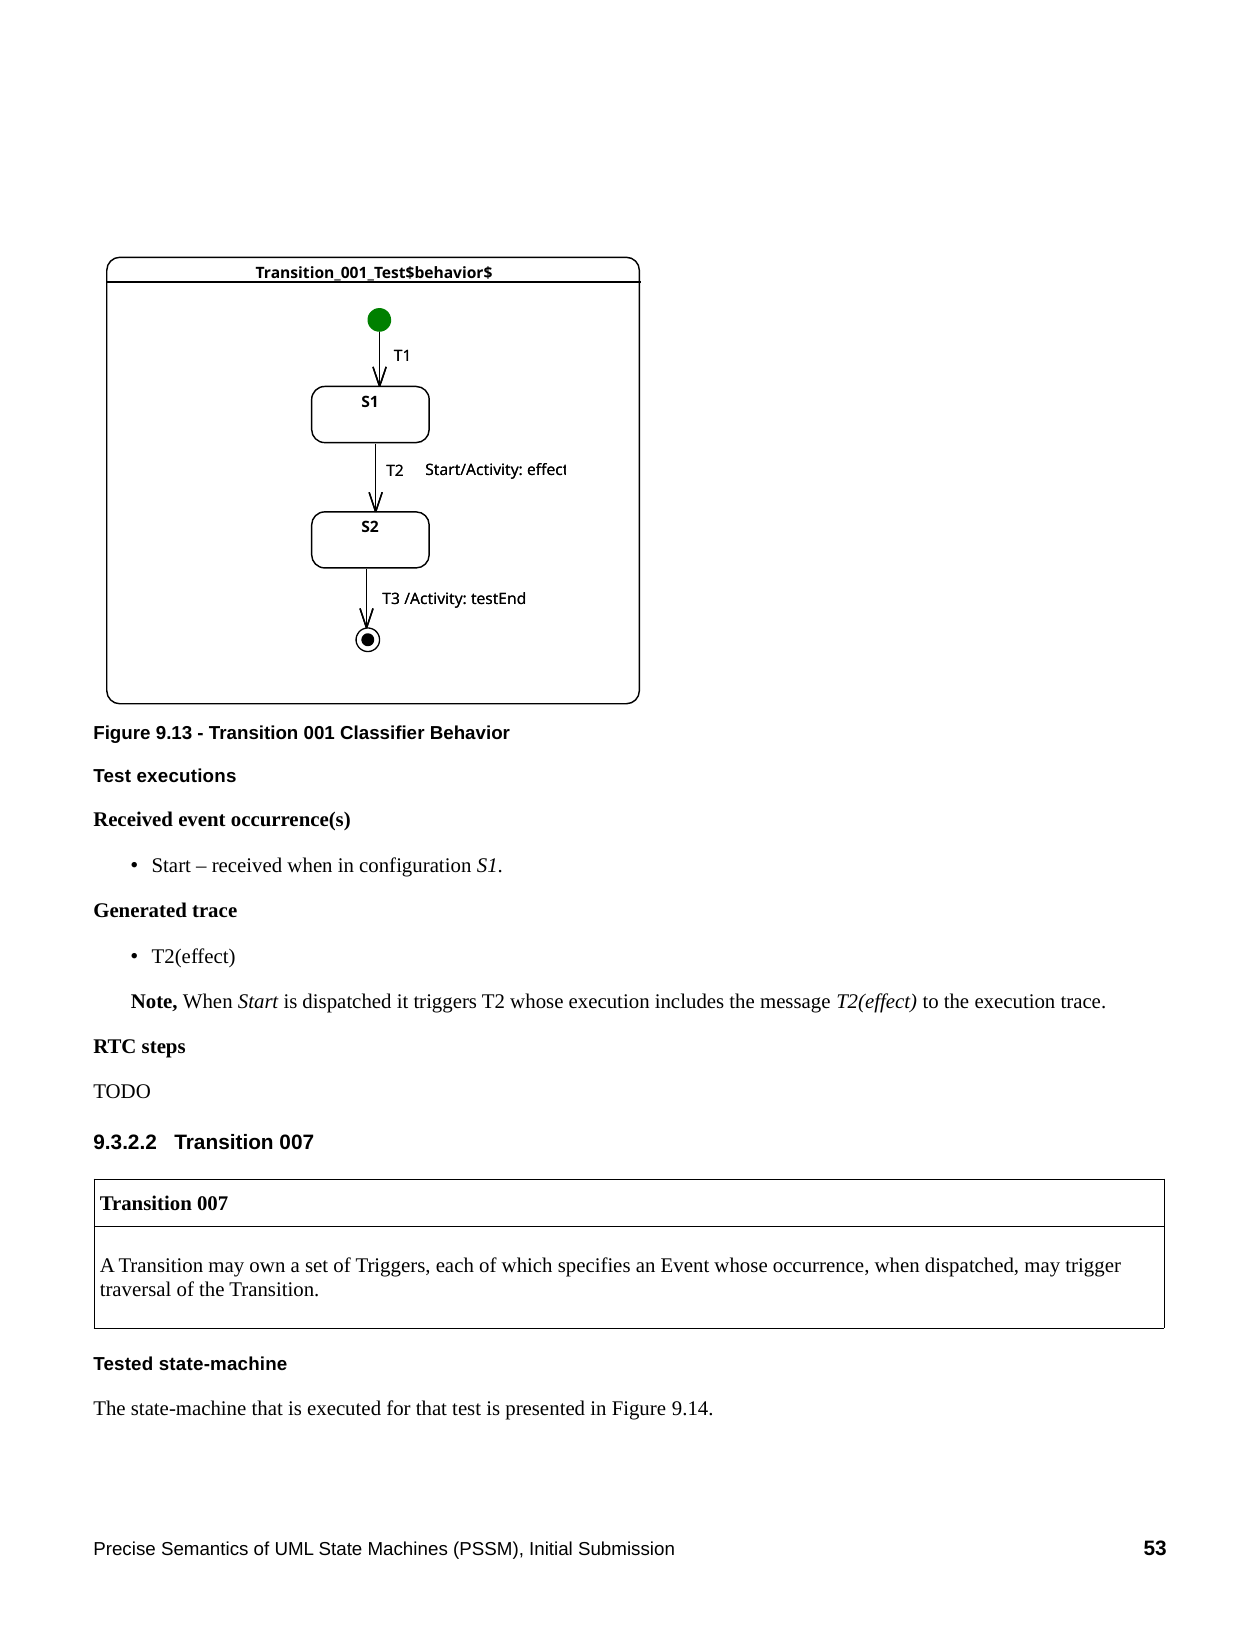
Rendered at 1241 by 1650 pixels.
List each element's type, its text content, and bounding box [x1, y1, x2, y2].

subtitle Tested state-machine [93, 1353, 1164, 1375]
list Start – received when in configuration S1. [131, 852, 1164, 877]
text TODO [93, 1079, 1164, 1103]
subtitle Transition 007 [93, 1128, 1164, 1153]
table_header Transition 007 [95, 1180, 1164, 1226]
text Generated trace [93, 898, 1164, 922]
text Note, When Start is dispatched it triggers T2 whose execution includes the message T2(effect) to the execution trace. [131, 989, 1164, 1013]
text The state-machine that is executed for that test is presented in Figure 9.14. [93, 1396, 1164, 1420]
text Received event occurrence(s) [93, 807, 1164, 831]
table_cell A Transition may own a set of Triggers, each of which specifies an Event whose occurrence, when dispatched, may trigger traversal of the Transition. [95, 1227, 1164, 1328]
subtitle Test executions [93, 231, 1164, 786]
text RTC steps [93, 1034, 1164, 1058]
list T2(effect) [131, 943, 1164, 968]
text Figure 9.13 - Transition 001 Classifier Behavior [93, 243, 654, 743]
